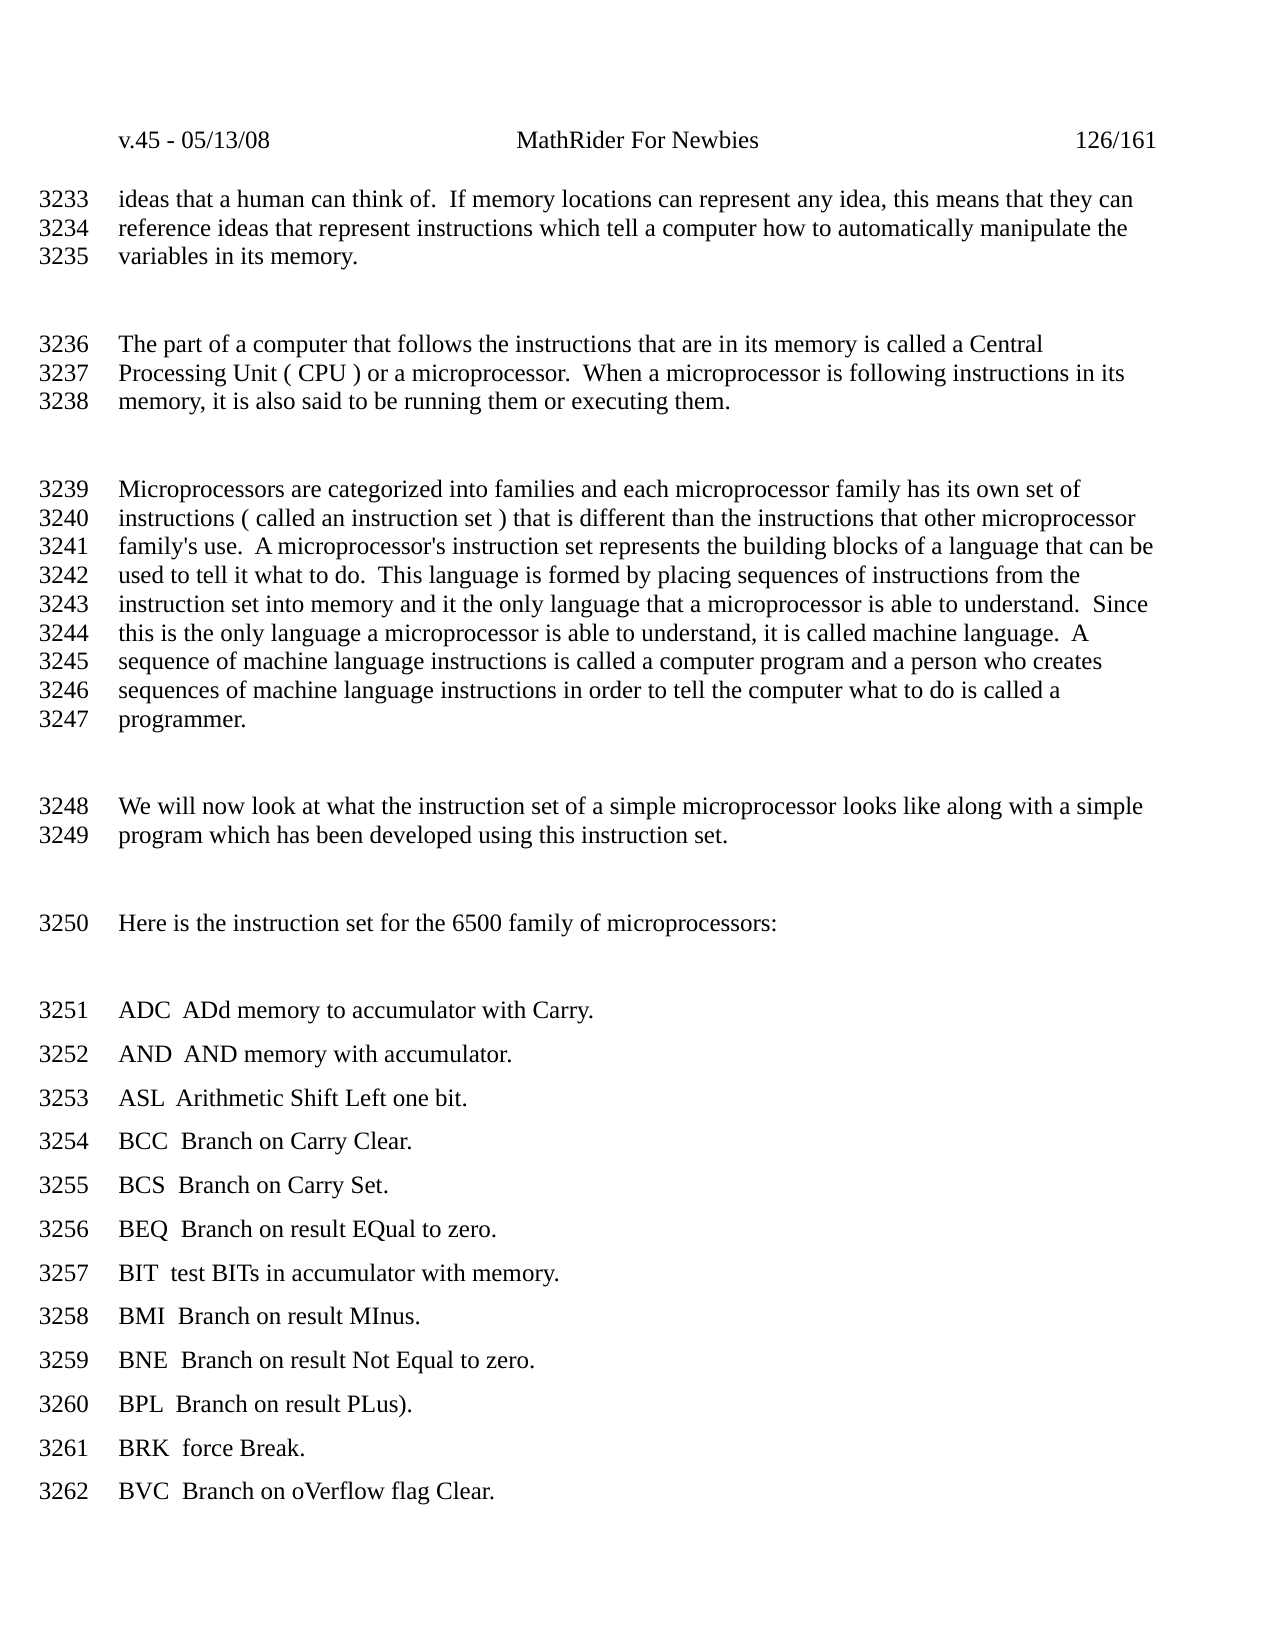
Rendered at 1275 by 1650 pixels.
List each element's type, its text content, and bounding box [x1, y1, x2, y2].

text Here is the instruction set for the 6500 family of microprocessors: [118, 908, 1157, 936]
text AND AND memory with accumulator. [118, 1039, 1157, 1068]
text ideas that a human can think of. If memory locations can represent any idea, this means that they can reference ideas that represent instructions which tell a computer how to automatically manipulate the variables in its memory. [118, 184, 1157, 270]
text BVC Branch on oVerflow flag Clear. [118, 1476, 1157, 1505]
text ADC ADd memory to accumulator with Carry. [118, 995, 1157, 1024]
text BRK force Break. [118, 1433, 1157, 1461]
text BCS Branch on Carry Set. [118, 1170, 1157, 1199]
text BEQ Branch on result EQual to zero. [118, 1214, 1157, 1243]
text BIT test BITs in accumulator with memory. [118, 1258, 1157, 1286]
text We will now look at what the instruction set of a simple microprocessor looks like along with a simple program which has been developed using this instruction set. [118, 791, 1157, 849]
text ASL Arithmetic Shift Left one bit. [118, 1083, 1157, 1111]
text BPL Branch on result PLus). [118, 1389, 1157, 1418]
text Microprocessors are categorized into families and each microprocessor family has its own set of instructions ( called an instruction set ) that is different than the instructions that other microprocessor family's use. A microprocessor's instruction set represents the building blocks of a language that can be used to tell it what to do. This language is formed by placing sequences of instructions from the instruction set into memory and it the only language that a microprocessor is able to understand. Since this is the only language a microprocessor is able to understand, it is called machine language. A sequence of machine language instructions is called a computer program and a person who creates sequences of machine language instructions in order to tell the computer what to do is called a programmer. [118, 474, 1157, 733]
text BMI Branch on result MInus. [118, 1301, 1157, 1330]
text The part of a computer that follows the instructions that are in its memory is called a Central Processing Unit ( CPU ) or a microprocessor. When a microprocessor is following instructions in its memory, it is also said to be running them or executing them. [118, 329, 1157, 415]
text BNE Branch on result Not Equal to zero. [118, 1345, 1157, 1374]
text BCC Branch on Carry Clear. [118, 1126, 1157, 1155]
